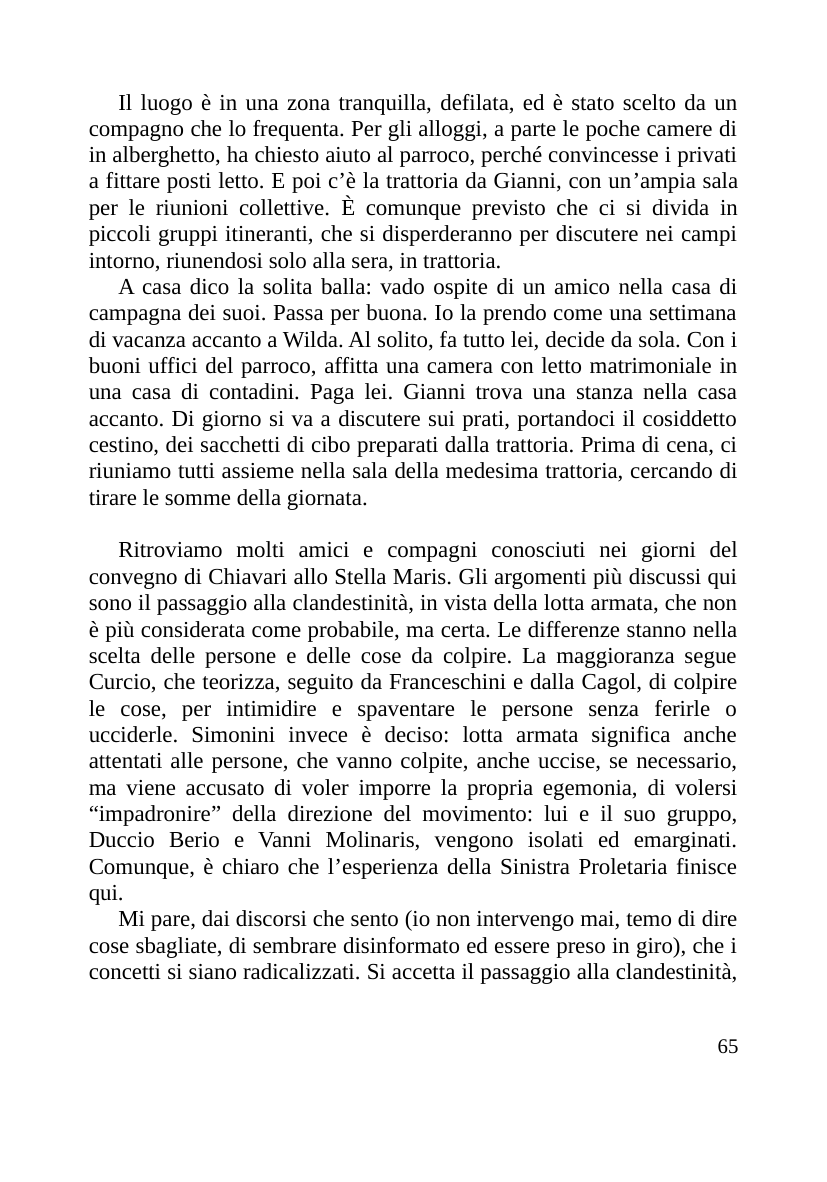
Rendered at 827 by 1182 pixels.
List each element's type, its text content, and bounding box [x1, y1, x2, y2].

text Il luogo è in una zona tranquilla, defilata, ed è stato scelto da un compagno che lo frequenta. Per gli alloggi, a parte le poche camere di in alberghetto, ha chiesto aiuto al parroco, perché convincesse i privati a fittare posti letto. E poi c’è la trattoria da Gianni, con un’ampia sala per le riunioni collettive. è comunque previsto che ci si divida in piccoli gruppi itineranti, che si disperderanno per discutere nei campi intorno, riunendosi solo alla sera, in trattoria. [88, 88, 738, 273]
text Mi pare, dai discorsi che sento (io non intervengo mai, temo di dire cose sbagliate, di sembrare disinformato ed essere preso in giro), che i concetti si siano radicalizzati. Si accetta il passaggio alla clandestinità, [88, 906, 738, 984]
text Ritroviamo molti amici e compagni conosciuti nei giorni del convegno di Chiavari allo Stella Maris. Gli argomenti più discussi qui sono il passaggio alla clandestinità, in vista della lotta armata, che non è più considerata come probabile, ma certa. Le differenze stanno nella scelta delle persone e delle cose da colpire. La maggioranza segue Curcio, che teorizza, seguito da Franceschini e dalla Cagol, di colpire le cose, per intimidire e spaventare le persone senza ferirle o ucciderle. Simonini invece è deciso: lotta armata significa anche attentati alle persone, che vanno colpite, anche uccise, se necessario, ma viene accusato di voler imporre la propria egemonia, di volersi “impadronire” della direzione del movimento: lui e il suo gruppo, Duccio Berio e Vanni Molinaris, vengono isolati ed emarginati. Comunque, è chiaro che l’esperienza della Sinistra Proletaria finisce qui. [88, 537, 738, 906]
text A casa dico la solita balla: vado ospite di un amico nella casa di campagna dei suoi. Passa per buona. Io la prendo come una settimana di vacanza accanto a Wilda. Al solito, fa tutto lei, decide da sola. Con i buoni uffici del parroco, affitta una camera con letto matrimoniale in una casa di contadini. Paga lei. Gianni trova una stanza nella casa accanto. Di giorno si va a discutere sui prati, portandoci il cosiddetto cestino, dei sacchetti di cibo preparati dalla trattoria. Prima di cena, ci riuniamo tutti assieme nella sala della medesima trattoria, cercando di tirare le somme della giornata. [88, 273, 738, 510]
